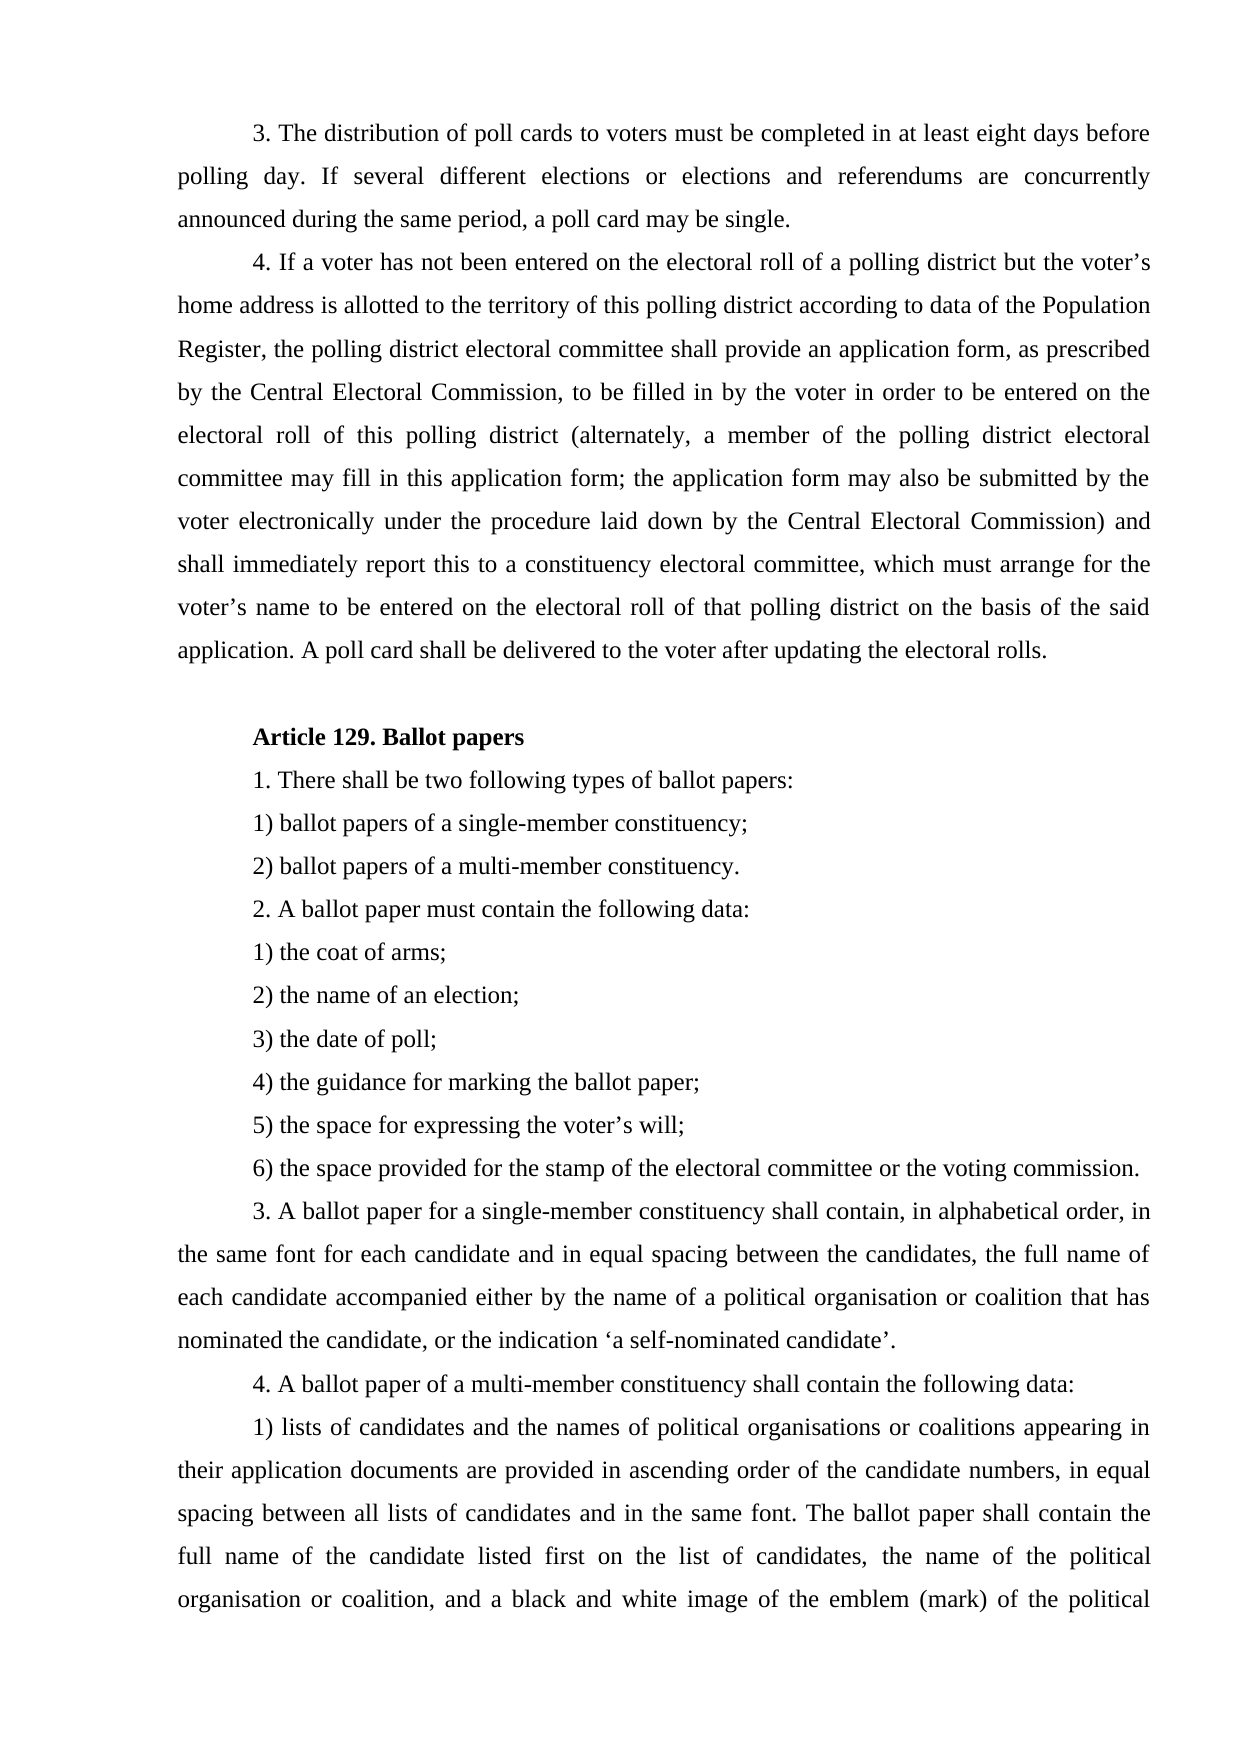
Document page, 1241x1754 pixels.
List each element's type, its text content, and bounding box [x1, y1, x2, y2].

text Article 129. Ballot papers [177, 722, 1152, 751]
text 4. A ballot paper of a multi-member constituency shall contain the following data: [177, 1369, 1152, 1397]
text 2) ballot papers of a multi-member constituency. [177, 851, 1152, 880]
text 1) lists of candidates and the names of political organisations or coalitions appearing in their application documents are provided in ascending order of the candidate numbers, in equal spacing between all lists of candidates and in the same font. The ballot paper shall contain the full name of the candidate listed first on the list of candidates, the name of the political organisation or coalition, and a black and white image of the emblem (mark) of the political [177, 1412, 1152, 1613]
text 1. There shall be two following types of ballot papers: [177, 765, 1152, 794]
text 6) the space provided for the stamp of the electoral committee or the voting commission. [177, 1153, 1152, 1182]
text 5) the space for expressing the voter’s will; [177, 1110, 1152, 1139]
text 2. A ballot paper must contain the following data: [177, 894, 1152, 923]
text 3. A ballot paper for a single-member constituency shall contain, in alphabetical order, in the same font for each candidate and in equal spacing between the candidates, the full name of each candidate accompanied either by the name of a political organisation or coalition that has nominated the candidate, or the indication ‘a self-nominated candidate’. [177, 1196, 1152, 1354]
text 3) the date of poll; [177, 1024, 1152, 1052]
text 4) the guidance for marking the ballot paper; [177, 1067, 1152, 1096]
text 1) the coat of arms; [177, 937, 1152, 966]
text 2) the name of an election; [177, 981, 1152, 1009]
text 1) ballot papers of a single-member constituency; [177, 808, 1152, 837]
text 4. If a voter has not been entered on the electoral roll of a polling district but the voter’s home address is allotted to the territory of this polling district according to data of the Population Register, the polling district electoral committee shall provide an application form, as prescribed by the Central Electoral Commission, to be filled in by the voter in order to be entered on the electoral roll of this polling district (alternately, a member of the polling district electoral committee may fill in this application form; the application form may also be submitted by the voter electronically under the procedure laid down by the Central Electoral Commission) and shall immediately report this to a constituency electoral committee, which must arrange for the voter’s name to be entered on the electoral roll of that polling district on the basis of the said application. A poll card shall be delivered to the voter after updating the electoral rolls. [177, 247, 1152, 664]
text 3. The distribution of poll cards to voters must be completed in at least eight days before polling day. If several different elections or elections and referendums are concurrently announced during the same period, a poll card may be single. [177, 118, 1152, 233]
